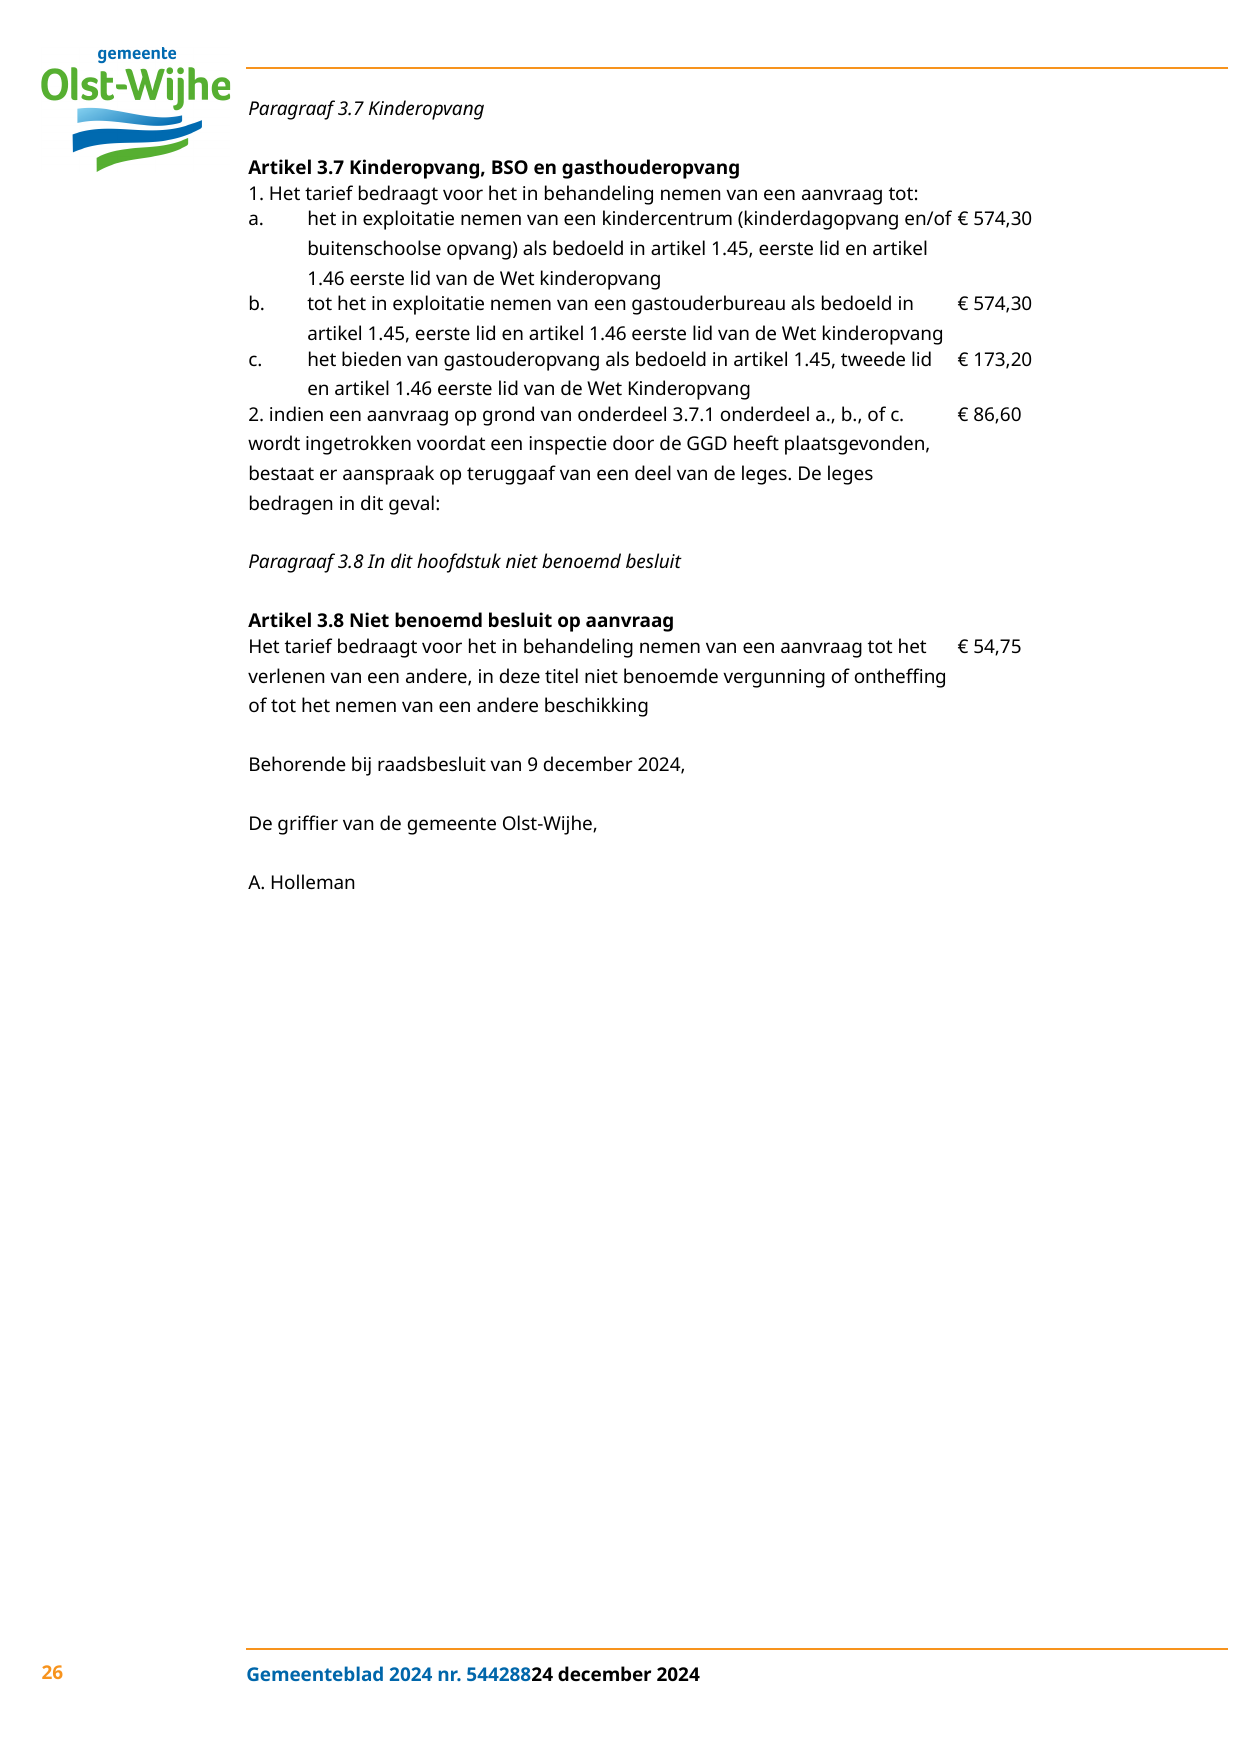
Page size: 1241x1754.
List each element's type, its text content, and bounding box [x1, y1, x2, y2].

picture [41, 47, 231, 172]
text Paragraaf 3.7 Kinderopvang [248, 95, 1152, 121]
table_cell € 54,75 [958, 633, 1152, 718]
table_cell [958, 180, 1152, 206]
table_cell € 86,60 [958, 401, 1152, 516]
table_header Artikel 3.7 Kinderopvang, BSO en gasthouderopvang [248, 154, 957, 180]
text Paragraaf 3.8 In dit hoofdstuk niet benoemd besluit [248, 548, 1152, 574]
table_cell het bieden van gastouderopvang als bedoeld in artikel 1.45, tweede lid en artikel 1.46 eerste lid van de Wet Kinderopvang [248, 346, 957, 401]
table_header [958, 154, 1152, 180]
text Behorende bij raadsbesluit van 9 december 2024, [248, 751, 1152, 777]
table_cell 2. indien een aanvraag op grond van onderdeel 3.7.1 onderdeel a., b., of c. wordt ingetrokken voordat een inspectie door de GGD heeft plaatsgevonden, bestaat er aanspraak op teruggaaf van een deel van de leges. De leges bedragen in dit geval: [248, 401, 957, 516]
table_header Artikel 3.8 Niet benoemd besluit op aanvraag [248, 608, 957, 633]
table_cell € 173,20 [958, 346, 1152, 401]
text De griffier van de gemeente Olst-Wijhe, [248, 810, 1152, 836]
table_cell Het tarief bedraagt voor het in behandeling nemen van een aanvraag tot het verlenen van een andere, in deze titel niet benoemde vergunning of ontheffing of tot het nemen van een andere beschikking [248, 633, 957, 718]
table_cell € 574,30 [958, 290, 1152, 346]
table_cell het in exploitatie nemen van een kindercentrum (kinderdagopvang en/of buitenschoolse opvang) als bedoeld in artikel 1.45, eerste lid en artikel 1.46 eerste lid van de Wet kinderopvang [248, 206, 957, 290]
text A. Holleman [248, 869, 1152, 895]
table_cell 1. Het tarief bedraagt voor het in behandeling nemen van een aanvraag tot: [248, 180, 957, 206]
table_header [958, 608, 1152, 633]
table_cell tot het in exploitatie nemen van een gastouderbureau als bedoeld in artikel 1.45, eerste lid en artikel 1.46 eerste lid van de Wet kinderopvang [248, 290, 957, 346]
table_cell € 574,30 [958, 206, 1152, 290]
